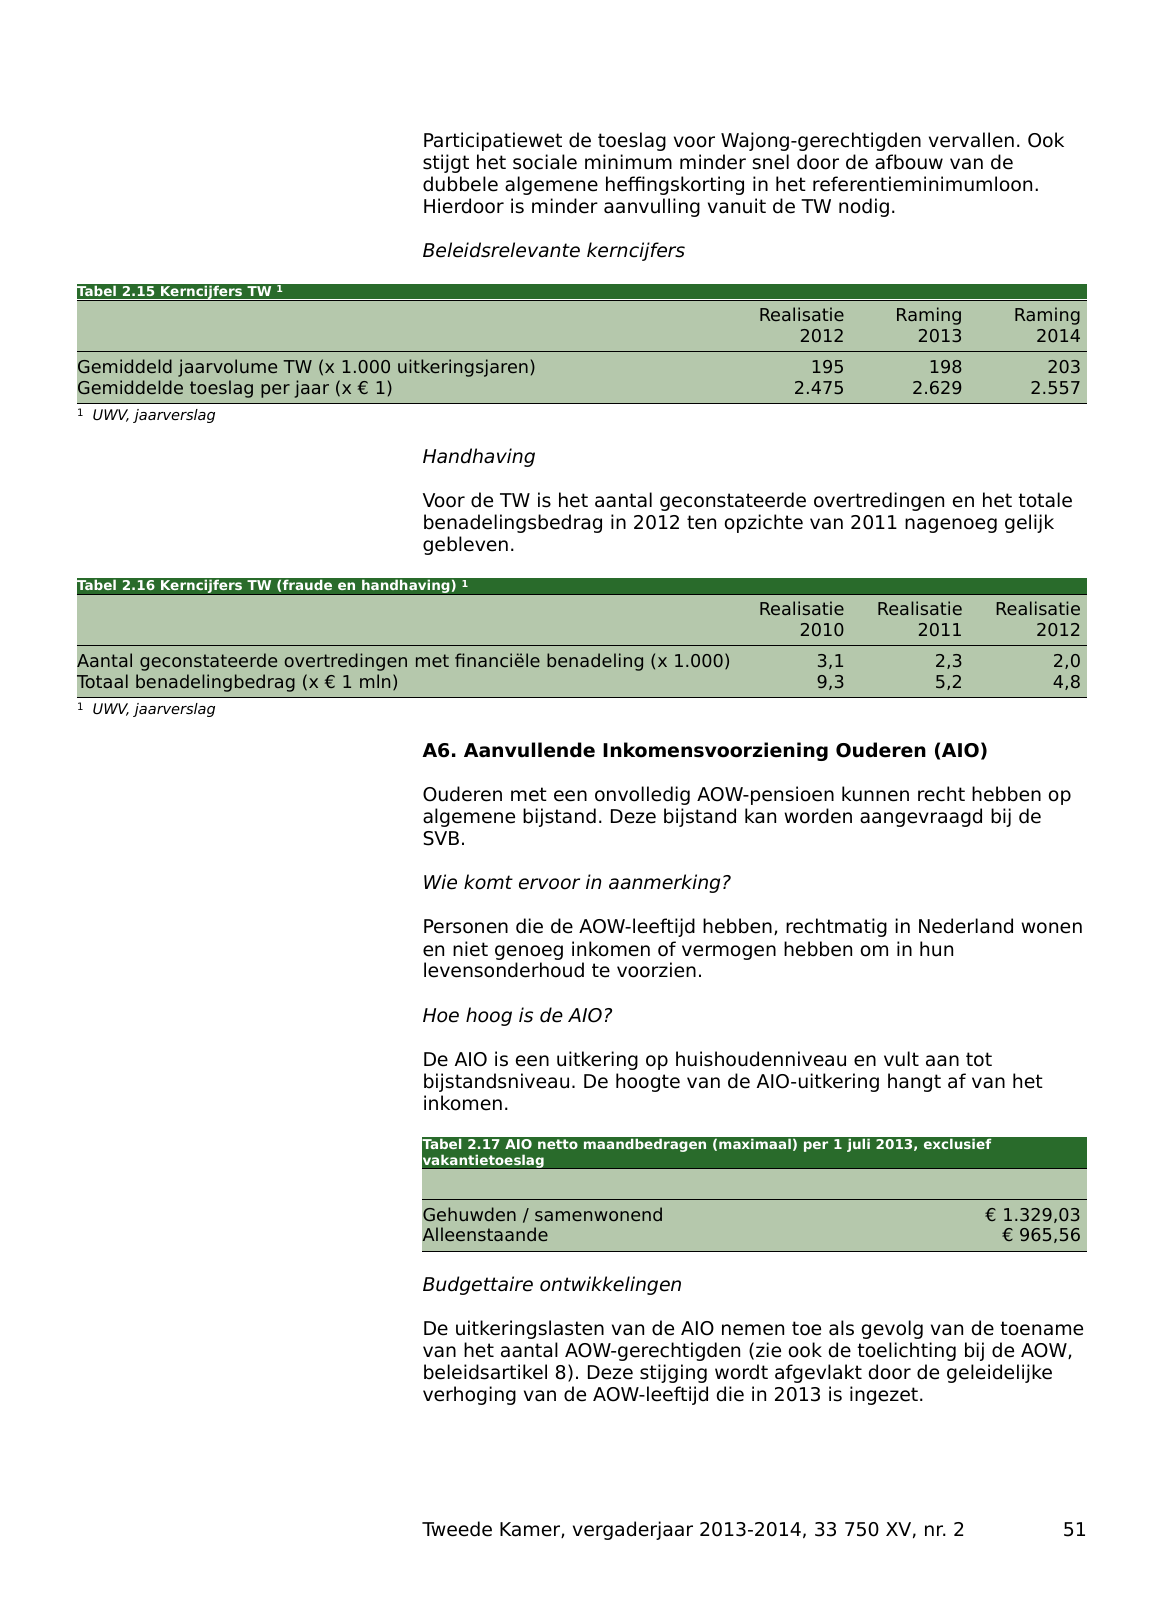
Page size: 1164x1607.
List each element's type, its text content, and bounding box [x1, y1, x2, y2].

table_cell € 1.329,03 [954, 1200, 1087, 1225]
table_cell Realisatie 2012 [732, 301, 850, 351]
table_cell Totaal benadelingbedrag (x € 1 mln) [77, 672, 732, 697]
table_cell 198 [850, 352, 968, 378]
table_cell € 965,56 [954, 1225, 1087, 1251]
table_cell Realisatie 2012 [969, 595, 1087, 645]
text De AIO is een uitkering op huishoudenniveau en vult aan tot bijstandsniveau. De hoogte van de AIO-uitkering hangt af van het inkomen. [422, 1049, 1087, 1115]
table_cell 2.475 [732, 378, 850, 403]
table_cell 195 [732, 352, 850, 378]
subtitle Wie komt ervoor in aanmerking? [422, 872, 1087, 894]
table_cell [77, 301, 732, 351]
subtitle A6. Aanvullende Inkomensvoorziening Ouderen (AIO) [422, 740, 1087, 762]
table_cell Aantal geconstateerde overtredingen met financiële benadeling (x 1.000) [77, 646, 732, 672]
table_cell Gemiddelde toeslag per jaar (x € 1) [77, 378, 732, 403]
table_cell 2,0 [969, 646, 1087, 672]
table_cell Raming 2013 [850, 301, 968, 351]
table_cell 203 [969, 352, 1087, 378]
table_cell 9,3 [732, 672, 850, 697]
text De uitkeringslasten van de AIO nemen toe als gevolg van de toename van het aantal AOW-gerechtigden (zie ook de toelichting bij de AOW, beleidsartikel 8). Deze stijging wordt afgevlakt door de geleidelijke verhoging van de AOW-leeftijd die in 2013 is ingezet. [422, 1318, 1087, 1406]
table_cell 3,1 [732, 646, 850, 672]
table_cell Gehuwden / samenwonend [422, 1200, 954, 1225]
table_cell 1 UWV, jaarverslag [77, 404, 1087, 424]
table_cell 2,3 [850, 646, 968, 672]
table_cell 4,8 [969, 672, 1087, 697]
text Personen die de AOW-leeftijd hebben, rechtmatig in Nederland wonen en niet genoeg inkomen of vermogen hebben om in hun levensonderhoud te voorzien. [422, 916, 1087, 982]
table_cell 5,2 [850, 672, 968, 697]
table_cell Realisatie 2011 [850, 595, 968, 645]
subtitle Hoe hoog is de AIO? [422, 1004, 1087, 1027]
table_header Tabel 2.16 Kerncijfers TW (fraude en handhaving) 1 [77, 578, 1087, 594]
subtitle Budgettaire ontwikkelingen [422, 1274, 1087, 1296]
text Participatiewet de toeslag voor Wajong-gerechtigden vervallen. Ook stijgt het sociale minimum minder snel door de afbouw van de dubbele algemene heffingskorting in het referentieminimumloon. Hierdoor is minder aanvulling vanuit de TW nodig. [422, 130, 1087, 218]
table_cell 2.557 [969, 378, 1087, 403]
subtitle Beleidsrelevante kerncijfers [422, 240, 1087, 262]
text Ouderen met een onvolledig AOW-pensioen kunnen recht hebben op algemene bijstand. Deze bijstand kan worden aangevraagd bij de SVB. [422, 784, 1087, 850]
table_cell Gemiddeld jaarvolume TW (x 1.000 uitkeringsjaren) [77, 352, 732, 378]
table_cell 1 UWV, jaarverslag [77, 698, 1087, 718]
table_cell Alleenstaande [422, 1225, 954, 1251]
subtitle Handhaving [422, 446, 1087, 468]
table_cell Raming 2014 [969, 301, 1087, 351]
table_cell [77, 595, 732, 645]
text Voor de TW is het aantal geconstateerde overtredingen en het totale benadelingsbedrag in 2012 ten opzichte van 2011 nagenoeg gelijk gebleven. [422, 490, 1087, 556]
table_cell [422, 1169, 1087, 1199]
table_cell Realisatie 2010 [732, 595, 850, 645]
table_cell 2.629 [850, 378, 968, 403]
table_header Tabel 2.17 AIO netto maandbedragen (maximaal) per 1 juli 2013, exclusief vakantietoeslag [422, 1137, 1087, 1168]
table_header Tabel 2.15 Kerncijfers TW 1 [77, 284, 1087, 299]
